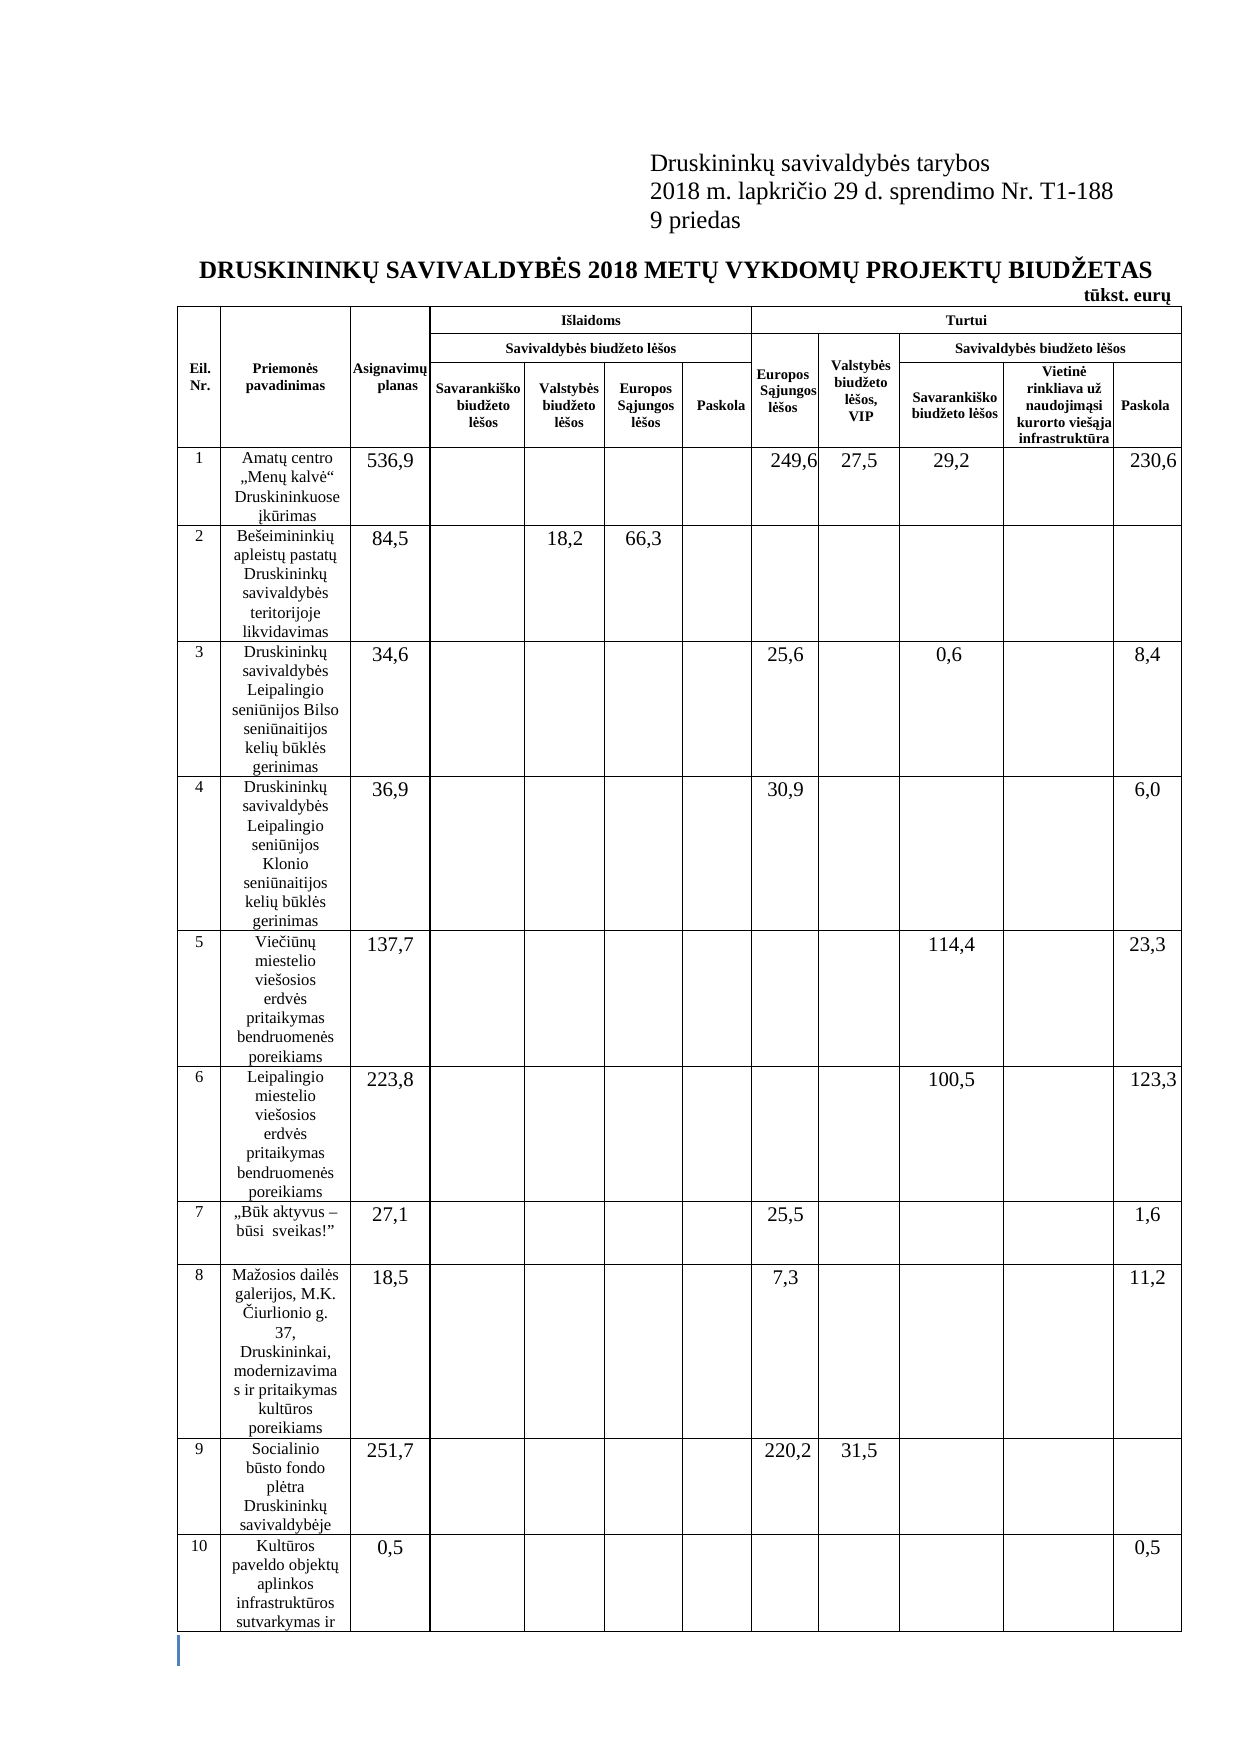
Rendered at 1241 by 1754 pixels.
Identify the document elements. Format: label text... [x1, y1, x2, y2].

table_cell [1004, 1265, 1113, 1437]
table_cell 6 [178, 1067, 220, 1201]
table_cell [431, 1439, 524, 1534]
table_cell 1 [178, 448, 220, 525]
table_cell 220,2 [752, 1439, 818, 1534]
table_cell [1004, 1535, 1113, 1631]
table_cell [819, 526, 899, 641]
table_cell [819, 931, 899, 1066]
table_cell Valstybės biudžeto lėšos, VIP [819, 334, 899, 447]
table_cell 30,9 [752, 777, 818, 930]
table_cell [525, 777, 604, 930]
table_cell [431, 526, 524, 641]
table_cell Europos Sąjungos lėšos [752, 334, 818, 447]
table_cell 137,7 [351, 931, 429, 1066]
table_cell 251,7 [351, 1439, 429, 1534]
table_cell Viečiūnų miestelio viešosios erdvės pritaikymas bendruomenės poreikiams [221, 931, 350, 1066]
table_cell 9 [178, 1439, 220, 1534]
table_cell Savarankiško biudžeto lėšos [431, 363, 524, 447]
table_cell 34,6 [351, 642, 429, 776]
table_cell [900, 1535, 1003, 1631]
table_cell [683, 1067, 751, 1201]
table_cell 0,5 [1114, 1535, 1181, 1631]
table_cell [1004, 777, 1113, 930]
table_cell 66,3 [605, 526, 682, 641]
table_cell [683, 1439, 751, 1534]
table_cell [1004, 642, 1113, 776]
table_cell 4 [178, 777, 220, 930]
table_cell [1004, 931, 1113, 1066]
table_cell [1004, 1202, 1113, 1264]
text DRUSKININKŲ SAVIVALDYBĖS 2018 METŲ VYKDOMŲ PROJEKTŲ BIUDŽETAS [177, 255, 1181, 284]
table_cell 5 [178, 931, 220, 1066]
table_cell [1004, 526, 1113, 641]
table_cell 84,5 [351, 526, 429, 641]
table_cell [1114, 526, 1181, 641]
table_cell 249,6 [752, 448, 818, 525]
table_cell Bešeimininkių apleistų pastatų Druskininkų savivaldybės teritorijoje likvidavimas [221, 526, 350, 641]
table_cell [819, 642, 899, 776]
text 9 priedas [177, 205, 1181, 234]
table_cell [525, 1535, 604, 1631]
table_cell 11,2 [1114, 1265, 1181, 1437]
table_cell [605, 931, 682, 1066]
table_cell [900, 1202, 1003, 1264]
table_cell 31,5 [819, 1439, 899, 1534]
table_header Asignavimų planas [351, 307, 429, 447]
table_cell [605, 1439, 682, 1534]
table_cell 100,5 [900, 1067, 1003, 1201]
table_cell Druskininkų savivaldybės Leipalingio seniūnijos Bilso seniūnaitijos kelių būklės gerinimas [221, 642, 350, 776]
table_cell [525, 1202, 604, 1264]
table_cell [605, 1202, 682, 1264]
table_cell [431, 1265, 524, 1437]
table_cell [683, 1202, 751, 1264]
table_cell [819, 1265, 899, 1437]
table_header Išlaidoms [431, 307, 751, 333]
table_cell „Būk aktyvus – būsi sveikas!” [221, 1202, 350, 1264]
table_cell [683, 448, 751, 525]
table_cell [605, 1067, 682, 1201]
table_cell [900, 1439, 1003, 1534]
table_cell 25,5 [752, 1202, 818, 1264]
table_cell 7,3 [752, 1265, 818, 1437]
table_cell [819, 1535, 899, 1631]
table_cell [900, 526, 1003, 641]
table_cell 230,6 [1114, 448, 1181, 525]
table_cell [605, 642, 682, 776]
table_cell [605, 1265, 682, 1437]
table_cell 3 [178, 642, 220, 776]
table_cell 1,6 [1114, 1202, 1181, 1264]
table_cell Savivaldybės biudžeto lėšos [431, 334, 751, 362]
table_cell 2 [178, 526, 220, 641]
table_cell [1004, 1439, 1113, 1534]
table_cell [431, 448, 524, 525]
table_cell [683, 1535, 751, 1631]
table_cell 0,5 [351, 1535, 429, 1631]
table_cell [683, 1265, 751, 1437]
table_cell [431, 777, 524, 930]
table_cell Savarankiško biudžeto lėšos [900, 363, 1003, 447]
table_cell Mažosios dailės galerijos, M.K. Čiurlionio g. 37, Druskininkai, modernizavimas ir pritaikymas kultūros poreikiams [221, 1265, 350, 1437]
table_cell 536,9 [351, 448, 429, 525]
table_cell 27,1 [351, 1202, 429, 1264]
text tūkst. eurų [177, 284, 1171, 306]
table_cell Amatų centro „Menų kalvė“ Druskininkuose įkūrimas [221, 448, 350, 525]
text 2018 m. lapkričio 29 d. sprendimo Nr. T1-188 [177, 176, 1181, 205]
table_cell 223,8 [351, 1067, 429, 1201]
table_cell [431, 642, 524, 776]
table_cell Paskola [683, 363, 751, 447]
table_cell Valstybės biudžeto lėšos [525, 363, 604, 447]
table_header Eil. Nr. [178, 307, 220, 447]
table_cell [819, 777, 899, 930]
table_cell [752, 1535, 818, 1631]
table_cell [605, 448, 682, 525]
table_cell 25,6 [752, 642, 818, 776]
table_cell 23,3 [1114, 931, 1181, 1066]
table_cell [431, 1535, 524, 1631]
text Druskininkų savivaldybės tarybos [177, 148, 1181, 176]
table_cell [605, 1535, 682, 1631]
table_cell [900, 777, 1003, 930]
table_cell Savivaldybės biudžeto lėšos [900, 334, 1181, 362]
table_cell 7 [178, 1202, 220, 1264]
table_cell [525, 448, 604, 525]
table_cell 27,5 [819, 448, 899, 525]
table_cell 10 [178, 1535, 220, 1631]
table_cell Socialinio būsto fondo plėtra Druskininkų savivaldybėje [221, 1439, 350, 1534]
table_cell [683, 526, 751, 641]
table_cell [525, 1265, 604, 1437]
table_cell [752, 526, 818, 641]
table_cell Leipalingio miestelio viešosios erdvės pritaikymas bendruomenės poreikiams [221, 1067, 350, 1201]
table_cell [431, 1067, 524, 1201]
table_cell Europos Sąjungos lėšos [605, 363, 682, 447]
table_cell 8,4 [1114, 642, 1181, 776]
table_cell 8 [178, 1265, 220, 1437]
table_cell [683, 931, 751, 1066]
table_cell [1004, 448, 1113, 525]
table_cell Druskininkų savivaldybės Leipalingio seniūnijos Klonio seniūnaitijos kelių būklės gerinimas [221, 777, 350, 930]
table_cell Vietinė rinkliava už naudojimąsi kurorto viešąja infrastruktūra [1004, 363, 1113, 447]
table_cell [819, 1067, 899, 1201]
table_cell 18,5 [351, 1265, 429, 1437]
table_cell [900, 1265, 1003, 1437]
table_cell [1004, 1067, 1113, 1201]
table_cell [1114, 1439, 1181, 1534]
table_cell [605, 777, 682, 930]
table_cell 36,9 [351, 777, 429, 930]
table_cell 114,4 [900, 931, 1003, 1066]
table_header Priemonės pavadinimas [221, 307, 350, 447]
table_cell [683, 642, 751, 776]
table_cell Kultūros paveldo objektų aplinkos infrastruktūros sutvarkymas ir [221, 1535, 350, 1631]
table_header Turtui [752, 307, 1181, 333]
table_cell [431, 1202, 524, 1264]
table_cell [752, 1067, 818, 1201]
table_cell [683, 777, 751, 930]
table_cell [752, 931, 818, 1066]
table_cell 29,2 [900, 448, 1003, 525]
table_cell [525, 1439, 604, 1534]
table_cell [525, 1067, 604, 1201]
table_cell 123,3 [1114, 1067, 1181, 1201]
table_cell Paskola [1114, 363, 1181, 447]
table_cell 0,6 [900, 642, 1003, 776]
table_cell [525, 931, 604, 1066]
table_cell [819, 1202, 899, 1264]
table_cell 18,2 [525, 526, 604, 641]
table_cell [431, 931, 524, 1066]
table_cell 6,0 [1114, 777, 1181, 930]
table_cell [525, 642, 604, 776]
